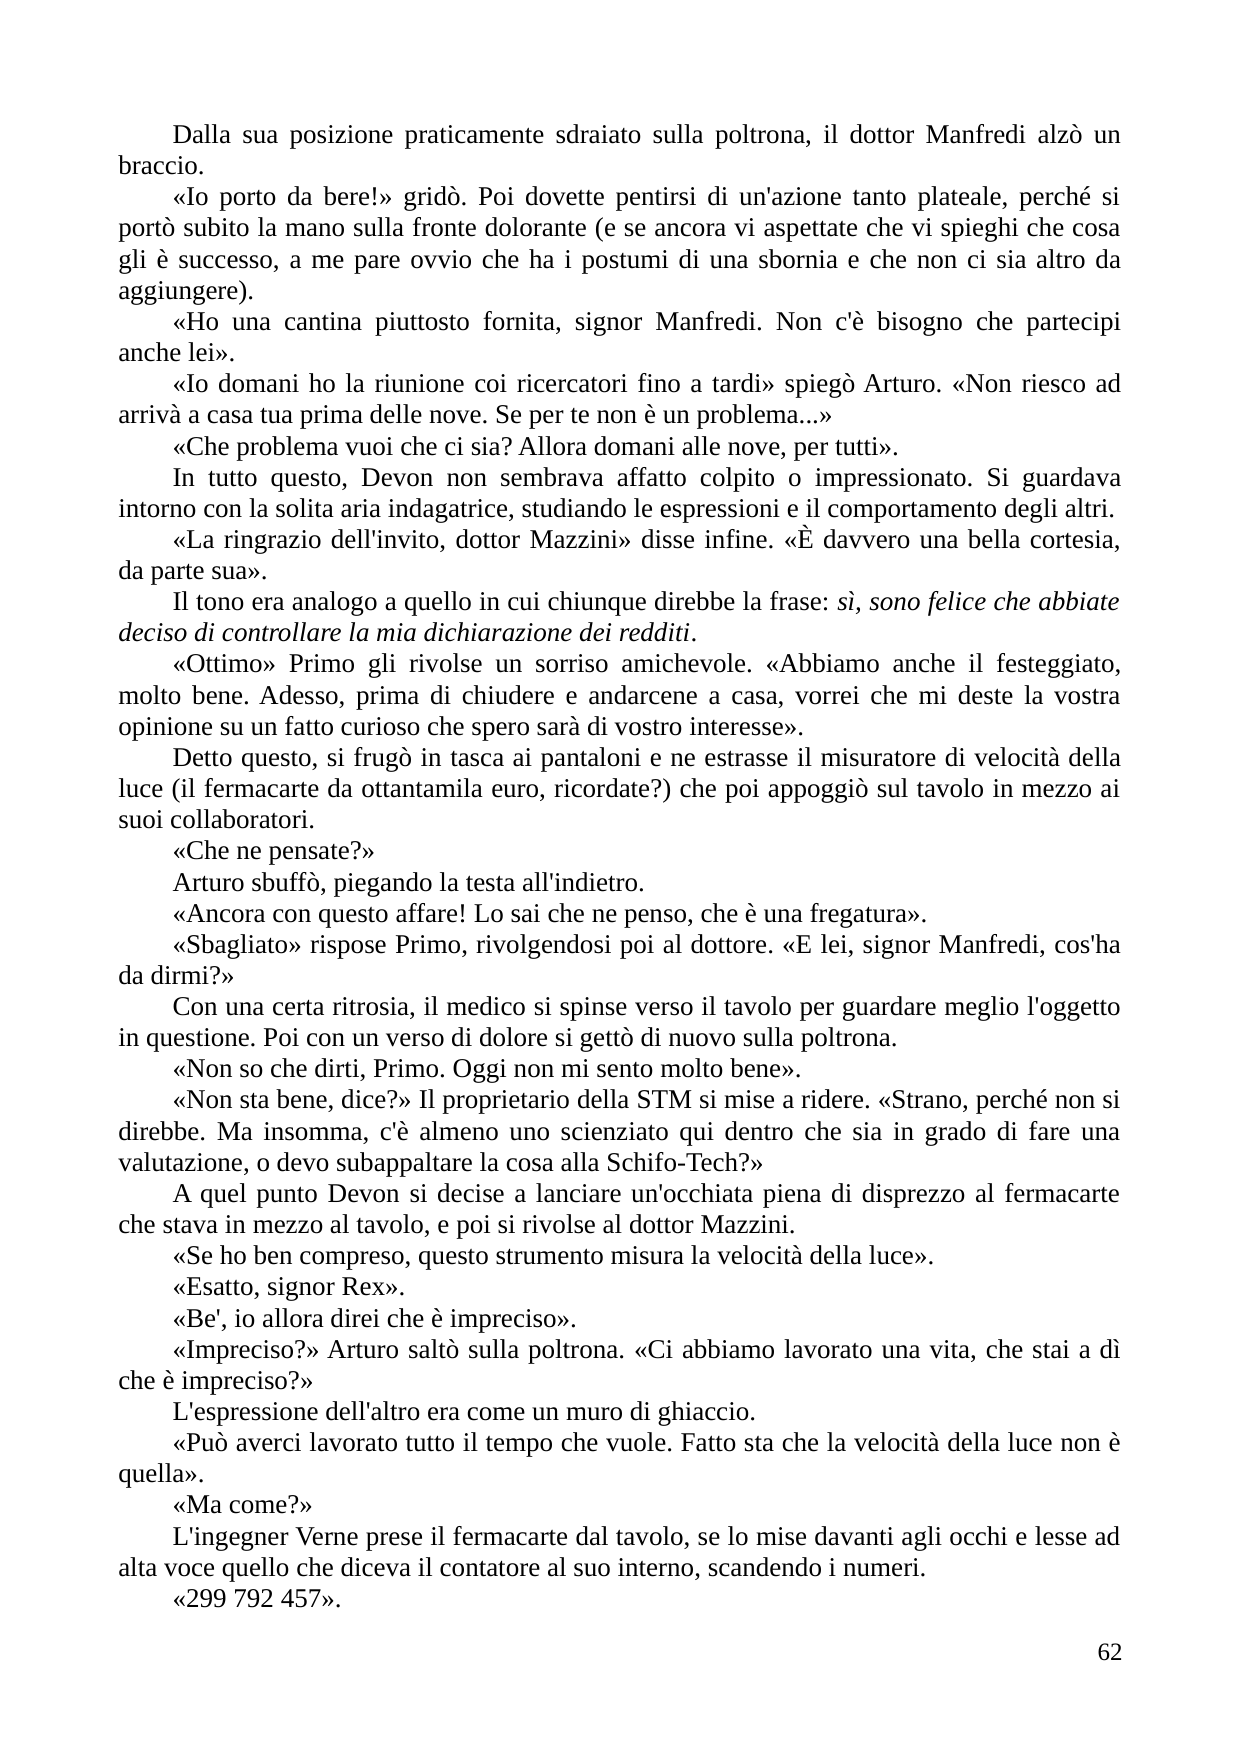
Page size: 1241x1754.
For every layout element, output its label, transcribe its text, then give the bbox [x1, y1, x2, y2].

text Dalla sua posizione praticamente sdraiato sulla poltrona, il dottor Manfredi alzò un braccio. [118, 118, 1122, 180]
text «Esatto, signor Rex». [118, 1271, 1122, 1302]
text «Se ho ben compreso, questo strumento misura la velocità della luce». [118, 1239, 1122, 1271]
text «Può averci lavorato tutto il tempo che vuole. Fatto sta che la velocità della luce non è quella». [118, 1426, 1122, 1488]
text «Non so che dirti, Primo. Oggi non mi sento molto bene». [118, 1052, 1122, 1084]
text «Io domani ho la riunione coi ricercatori fino a tardi» spiegò Arturo. «Non riesco ad arrivà a casa tua prima delle nove. Se per te non è un problema...» [118, 367, 1122, 429]
text A quel punto Devon si decise a lanciare un'occhiata piena di disprezzo al fermacarte che stava in mezzo al tavolo, e poi si rivolse al dottor Mazzini. [118, 1177, 1122, 1239]
text «Impreciso?» Arturo saltò sulla poltrona. «Ci abbiamo lavorato una vita, che stai a dì che è impreciso?» [118, 1333, 1122, 1395]
text L'espressione dell'altro era come un muro di ghiaccio. [118, 1395, 1122, 1426]
text «Io porto da bere!» gridò. Poi dovette pentirsi di un'azione tanto plateale, perché si portò subito la mano sulla fronte dolorante (e se ancora vi aspettate che vi spieghi che cosa gli è successo, a me pare ovvio che ha i postumi di una sbornia e che non ci sia altro da aggiungere). [118, 180, 1122, 305]
text «La ringrazio dell'invito, dottor Mazzini» disse infine. «È davvero una bella cortesia, da parte sua». [118, 523, 1122, 585]
text In tutto questo, Devon non sembrava affatto colpito o impressionato. Si guardava intorno con la solita aria indagatrice, studiando le espressioni e il comportamento degli altri. [118, 461, 1122, 523]
text «Ho una cantina piuttosto fornita, signor Manfredi. Non c'è bisogno che partecipi anche lei». [118, 305, 1122, 367]
text «Non sta bene, dice?» Il proprietario della STM si mise a ridere. «Strano, perché non si direbbe. Ma insomma, c'è almeno uno scienziato qui dentro che sia in grado di fare una valutazione, o devo subappaltare la cosa alla Schifo-Tech?» [118, 1084, 1122, 1177]
text «299 792 457». [118, 1582, 1122, 1613]
text «Sbagliato» rispose Primo, rivolgendosi poi al dottore. «E lei, signor Manfredi, cos'ha da dirmi?» [118, 928, 1122, 990]
text Detto questo, si frugò in tasca ai pantaloni e ne estrasse il misuratore di velocità della luce (il fermacarte da ottantamila euro, ricordate?) che poi appoggiò sul tavolo in mezzo ai suoi collaboratori. [118, 741, 1122, 834]
text «Ancora con questo affare! Lo sai che ne penso, che è una fregatura». [118, 897, 1122, 928]
text Arturo sbuffò, piegando la testa all'indietro. [118, 866, 1122, 897]
text «Ma come?» [118, 1488, 1122, 1520]
text «Be', io allora direi che è impreciso». [118, 1302, 1122, 1333]
text «Ottimo» Primo gli rivolse un sorriso amichevole. «Abbiamo anche il festeggiato, molto bene. Adesso, prima di chiudere e andarcene a casa, vorrei che mi deste la vostra opinione su un fatto curioso che spero sarà di vostro interesse». [118, 648, 1122, 741]
text «Che problema vuoi che ci sia? Allora domani alle nove, per tutti». [118, 429, 1122, 461]
text L'ingegner Verne prese il fermacarte dal tavolo, se lo mise davanti agli occhi e lesse ad alta voce quello che diceva il contatore al suo interno, scandendo i numeri. [118, 1520, 1122, 1582]
text «Che ne pensate?» [118, 834, 1122, 866]
text Il tono era analogo a quello in cui chiunque direbbe la frase: sì, sono felice che abbiate deciso di controllare la mia dichiarazione dei redditi. [118, 585, 1122, 648]
text Con una certa ritrosia, il medico si spinse verso il tavolo per guardare meglio l'oggetto in questione. Poi con un verso di dolore si gettò di nuovo sulla poltrona. [118, 990, 1122, 1052]
